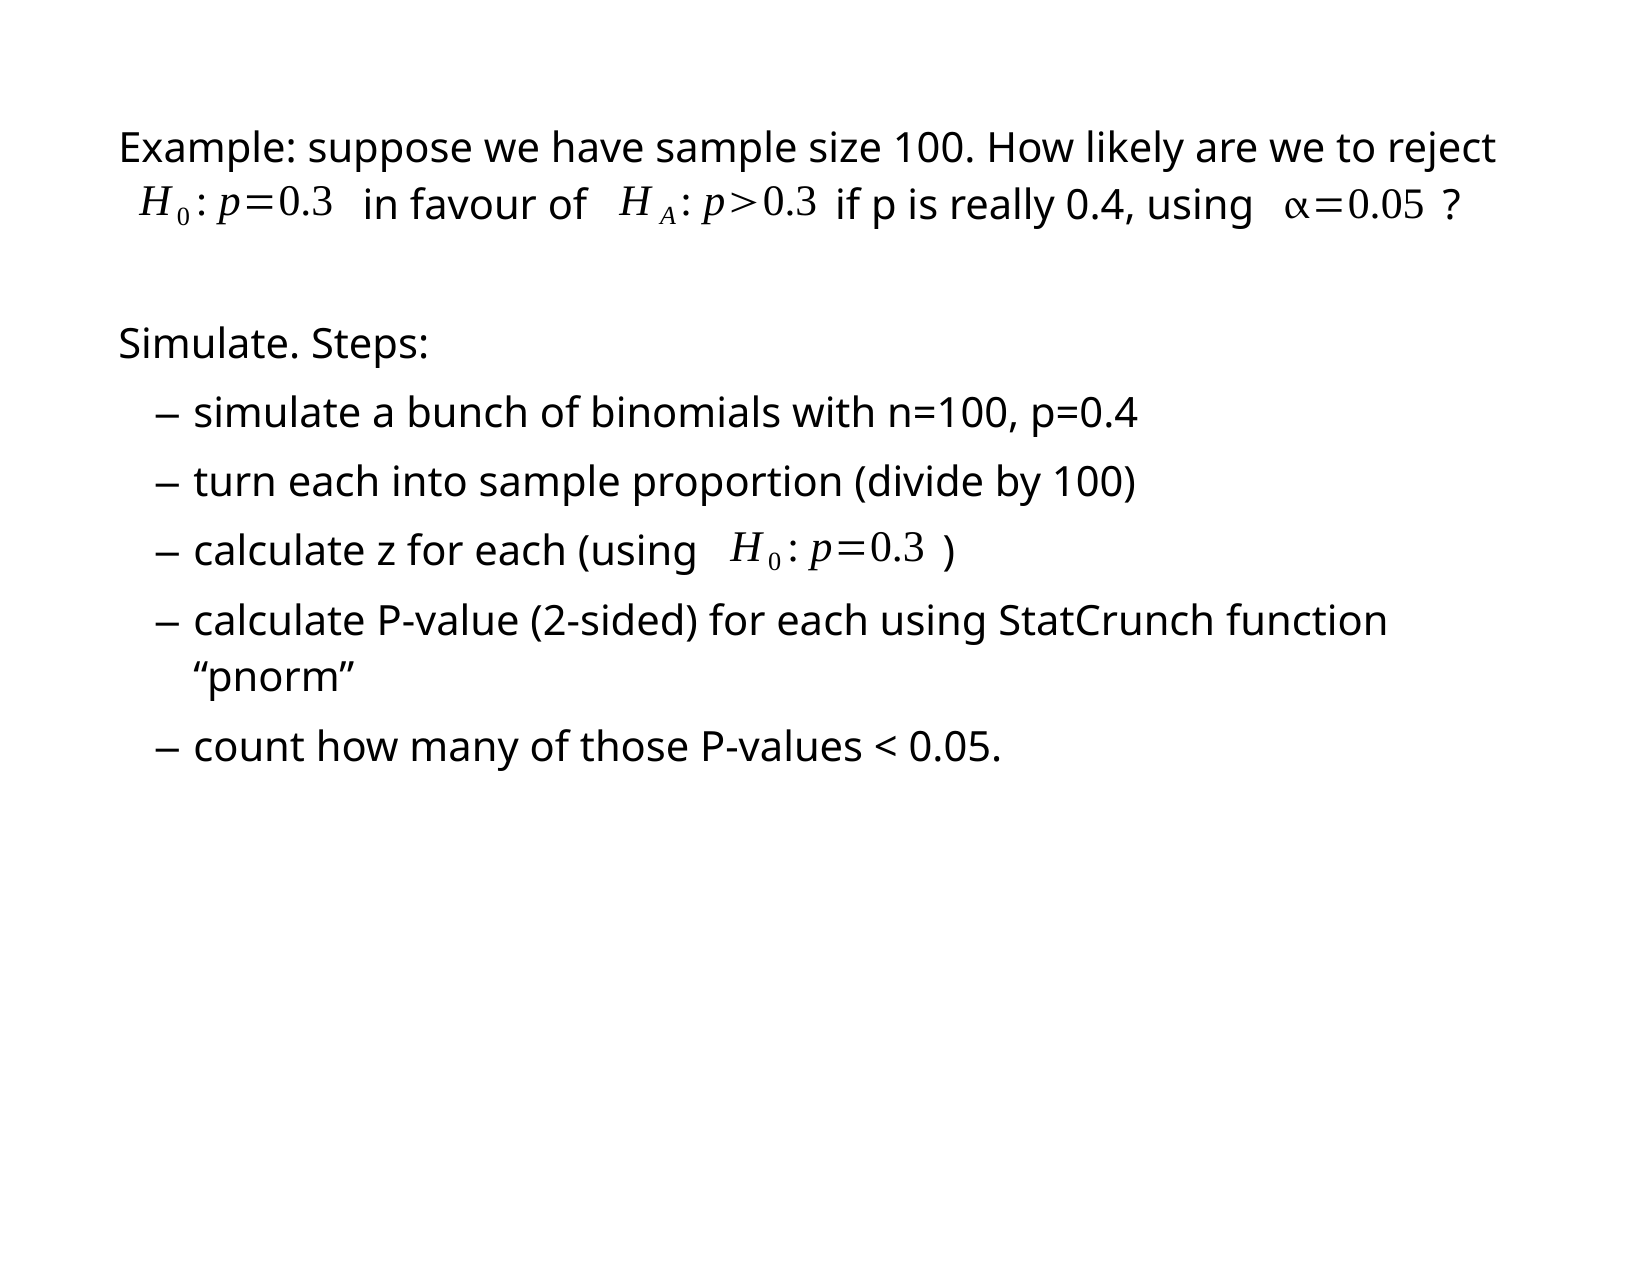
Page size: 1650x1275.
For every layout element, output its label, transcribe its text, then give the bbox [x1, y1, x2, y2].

list count how many of those P-values < 0.05. [156, 717, 1532, 773]
text Simulate. Steps: [118, 313, 1532, 370]
text Example: suppose we have sample size 100. How likely are we to reject in favour of if p is really 0.4, using ? [118, 118, 1532, 232]
list simulate a bunch of binomials with n=100, p=0.4 [156, 383, 1532, 439]
list calculate P-value (2-sided) for each using StatCrunch function “pnorm” [156, 591, 1532, 704]
list turn each into sample proportion (divide by 100) [156, 452, 1532, 509]
list calculate z for each (using ) [156, 521, 1532, 578]
